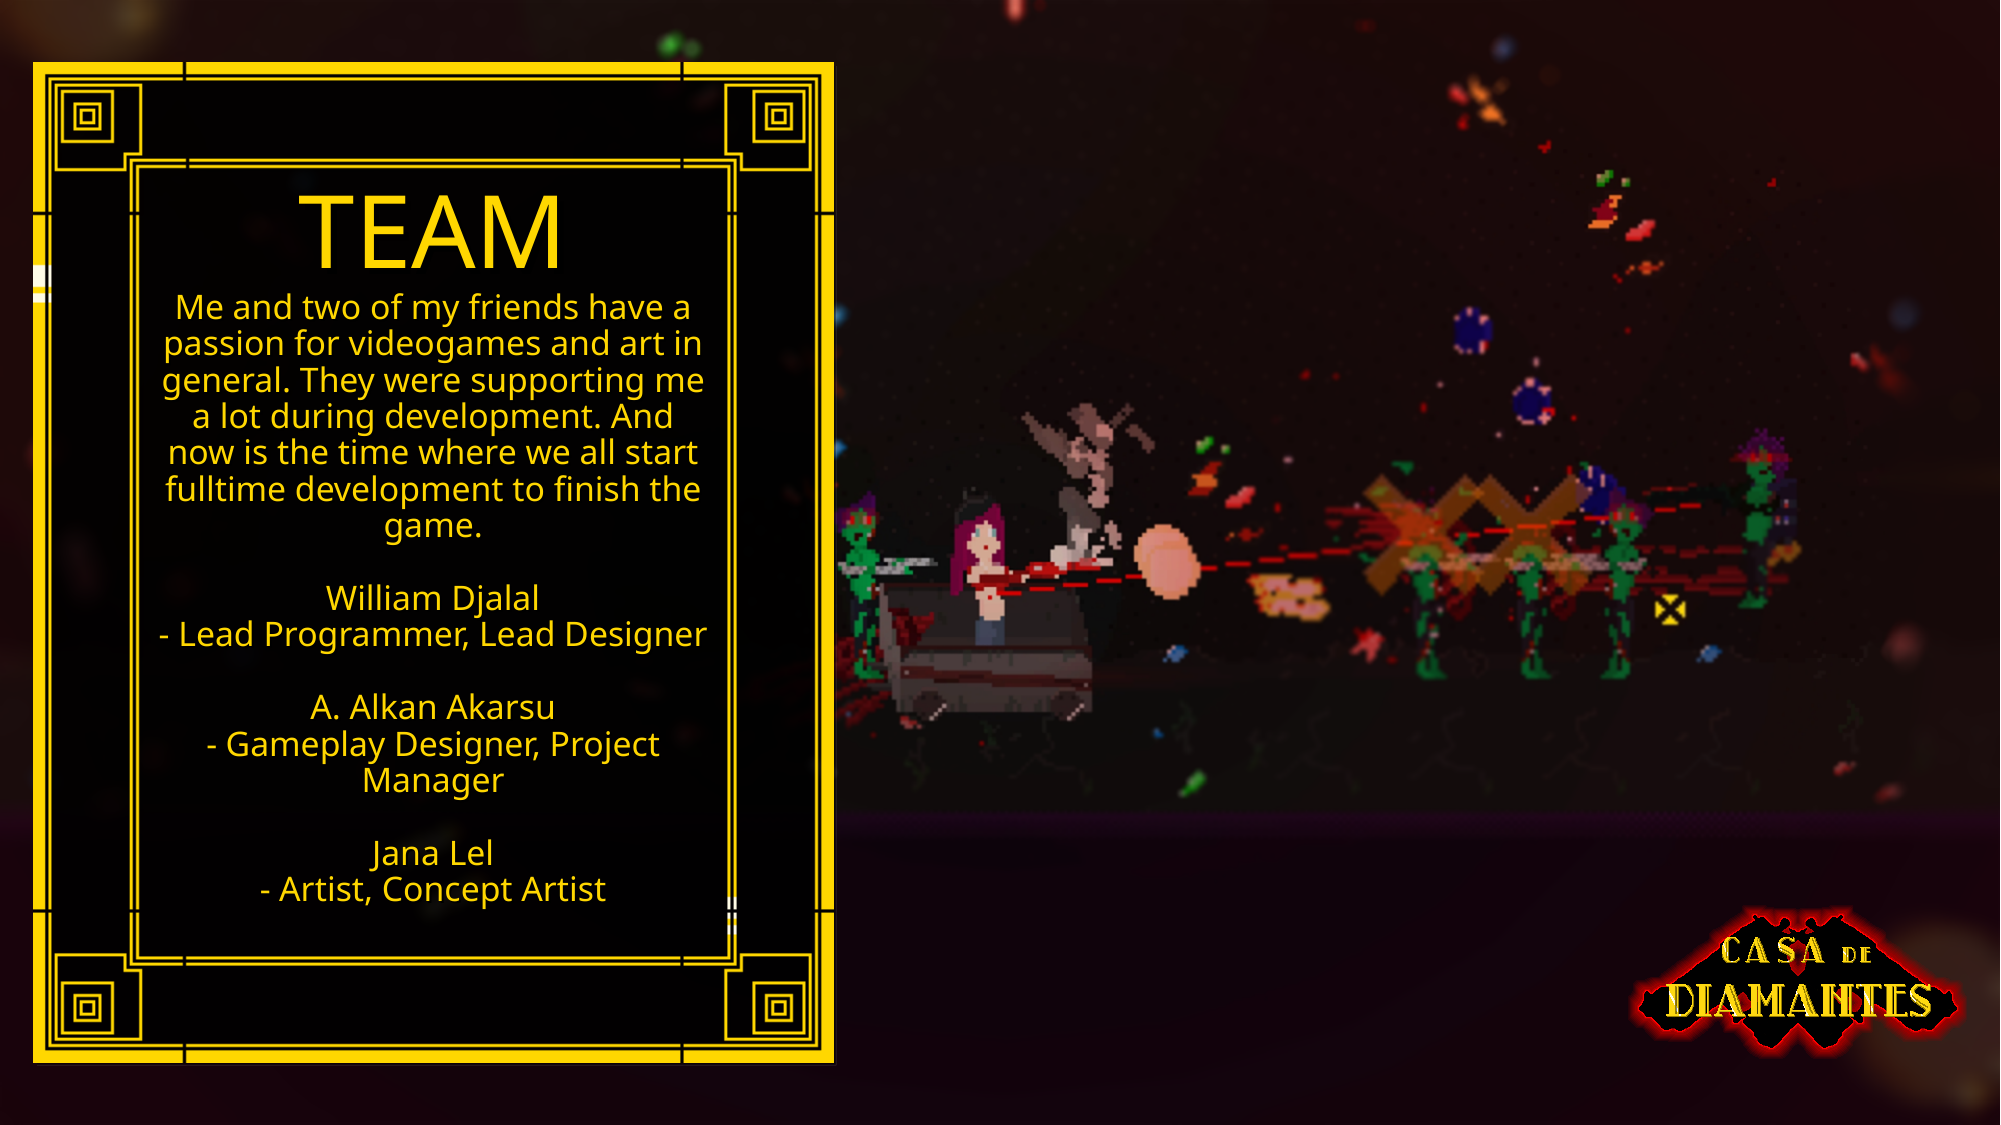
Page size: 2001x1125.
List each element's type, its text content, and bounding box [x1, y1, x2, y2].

picture [0, 0, 2000, 1125]
title TEAM Me and two of my friends have a passion for videogames and art in general. They were supporting me a lot during development. And now is the time where we all start fulltime development to finish the game. William Djalal - Lead Programmer, Lead Designer A. Alkan Akarsu - Gameplay Designer, Project Manager Jana Lel - Artist, Concept Artist [142, 173, 724, 952]
